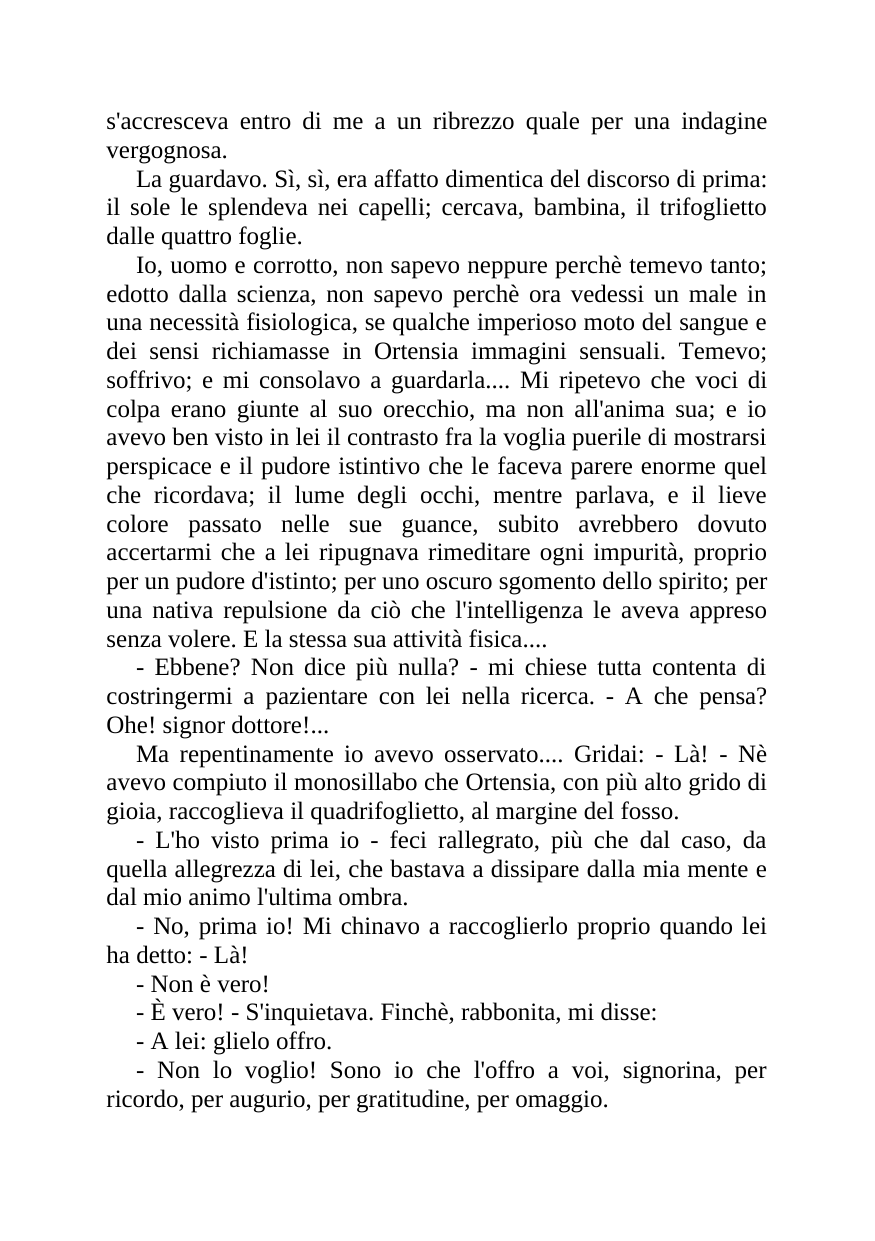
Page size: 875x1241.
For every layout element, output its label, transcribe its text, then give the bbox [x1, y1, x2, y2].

text Ma repentinamente io avevo osservato.... Gridai: - Là! - Nè avevo compiuto il monosillabo che Ortensia, con più alto grido di gioia, raccoglieva il quadrifoglietto, al margine del fosso. [106, 739, 768, 825]
text - L'ho visto prima io - feci rallegrato, più che dal caso, da quella allegrezza di lei, che bastava a dissipare dalla mia mente e dal mio animo l'ultima ombra. [106, 825, 768, 911]
text - È vero! - S'inquietava. Finchè, rabbonita, mi disse: [106, 997, 768, 1026]
text - Non lo voglio! Sono io che l'offro a voi, signorina, per ricordo, per augurio, per gratitudine, per omaggio. [106, 1055, 768, 1112]
text - No, prima io! Mi chinavo a raccoglierlo proprio quando lei ha detto: - Là! [106, 911, 768, 969]
text Io, uomo e corrotto, non sapevo neppure perchè temevo tanto; edotto dalla scienza, non sapevo perchè ora vedessi un male in una necessità fisiologica, se qualche imperioso moto del sangue e dei sensi richiamasse in Ortensia immagini sensuali. Temevo; soffrivo; e mi consolavo a guardarla.... Mi ripetevo che voci di colpa erano giunte al suo orecchio, ma non all'anima sua; e io avevo ben visto in lei il contrasto fra la voglia puerile di mostrarsi perspicace e il pudore istintivo che le faceva parere enorme quel che ricordava; il lume degli occhi, mentre parlava, e il lieve colore passato nelle sue guance, subito avrebbero dovuto accertarmi che a lei ripugnava rimeditare ogni impurità, proprio per un pudore d'istinto; per uno oscuro sgomento dello spirito; per una nativa repulsione da ciò che l'intelligenza le aveva appreso senza volere. E la stessa sua attività fisica.... [106, 250, 768, 652]
text La guardavo. Sì, sì, era affatto dimentica del discorso di prima: il sole le splendeva nei capelli; cercava, bambina, il trifoglietto dalle quattro foglie. [106, 164, 768, 250]
text - Non è vero! [106, 969, 768, 997]
text - Ebbene? Non dice più nulla? - mi chiese tutta contenta di costringermi a pazientare con lei nella ricerca. - A che pensa? Ohe! signor dottore!... [106, 652, 768, 739]
text s'accresceva entro di me a un ribrezzo quale per una indagine vergognosa. [106, 106, 768, 164]
text - A lei: glielo offro. [106, 1026, 768, 1055]
